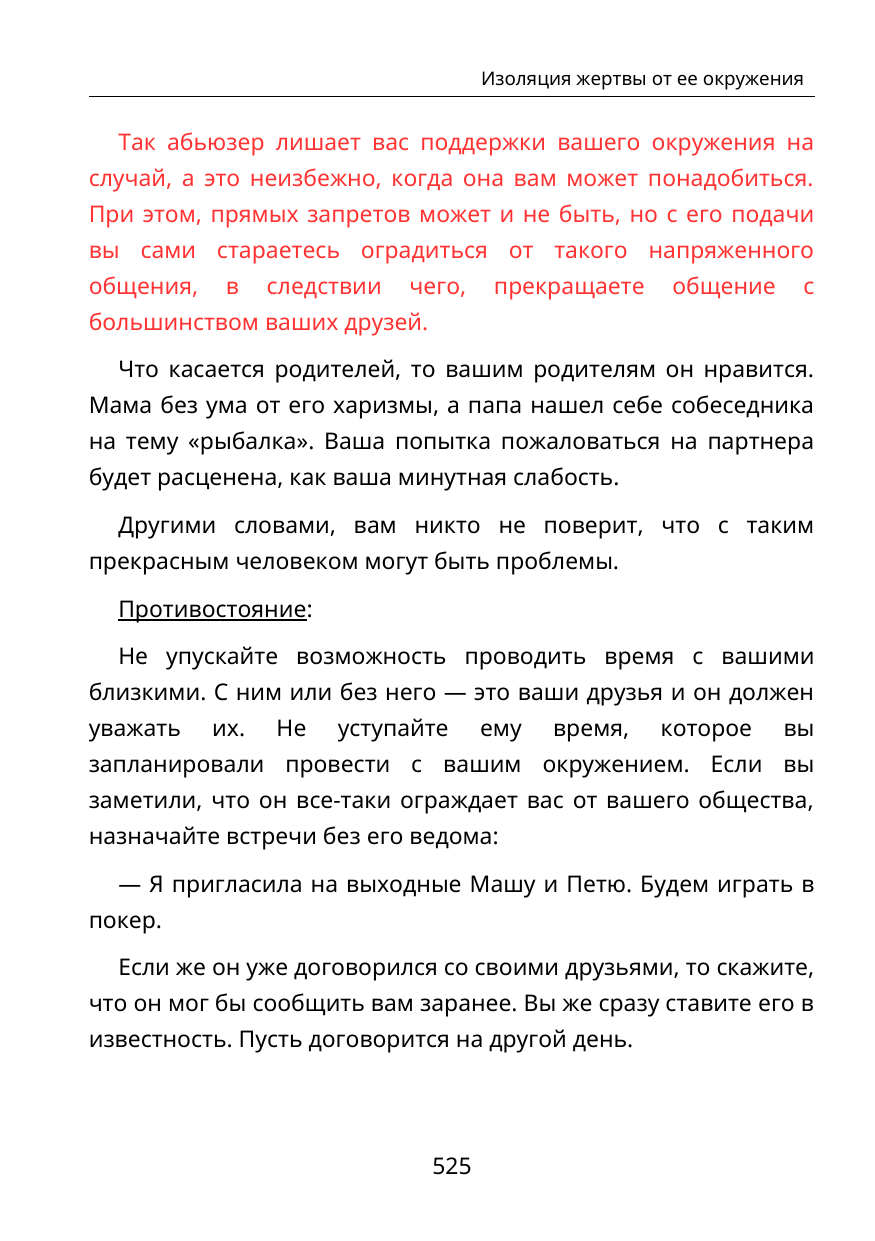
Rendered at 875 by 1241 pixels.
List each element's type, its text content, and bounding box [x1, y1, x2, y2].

text Так абьюзер лишает вас поддержки вашего окружения на случай, а это неизбежно, когда она вам может понадобиться. При этом, прямых запретов может и не быть, но с его подачи вы сами стараетесь оградиться от такого напряженного общения, в следствии чего, прекращаете общение с большинством ваших друзей. [88, 126, 815, 337]
text Другими словами, вам никто не поверит, что с таким прекрасным человеком могут быть проблемы. [88, 509, 815, 576]
text Если же он уже договорился со своими друзьями, то скажите, что он мог бы сообщить вам заранее. Вы же сразу ставите его в известность. Пусть договорится на другой день. [88, 951, 815, 1054]
text Не упускайте возможность проводить время с вашими близкими. С ним или без него — это ваши друзья и он должен уважать их. Не уступайте ему время, которое вы запланировали провести с вашим окружением. Если вы заметили, что он все-таки ограждает вас от вашего общества, назначайте встречи без его ведома: [88, 640, 815, 851]
text — Я пригласила на выходные Машу и Петю. Будем играть в покер. [88, 868, 815, 935]
text Противостояние: [88, 593, 815, 624]
text Что касается родителей, то вашим родителям он нравится. Мама без ума от его харизмы, а папа нашел себе собеседника на тему «рыбалка». Ваша попытка пожаловаться на партнера будет расценена, как ваша минутная слабость. [88, 353, 815, 492]
